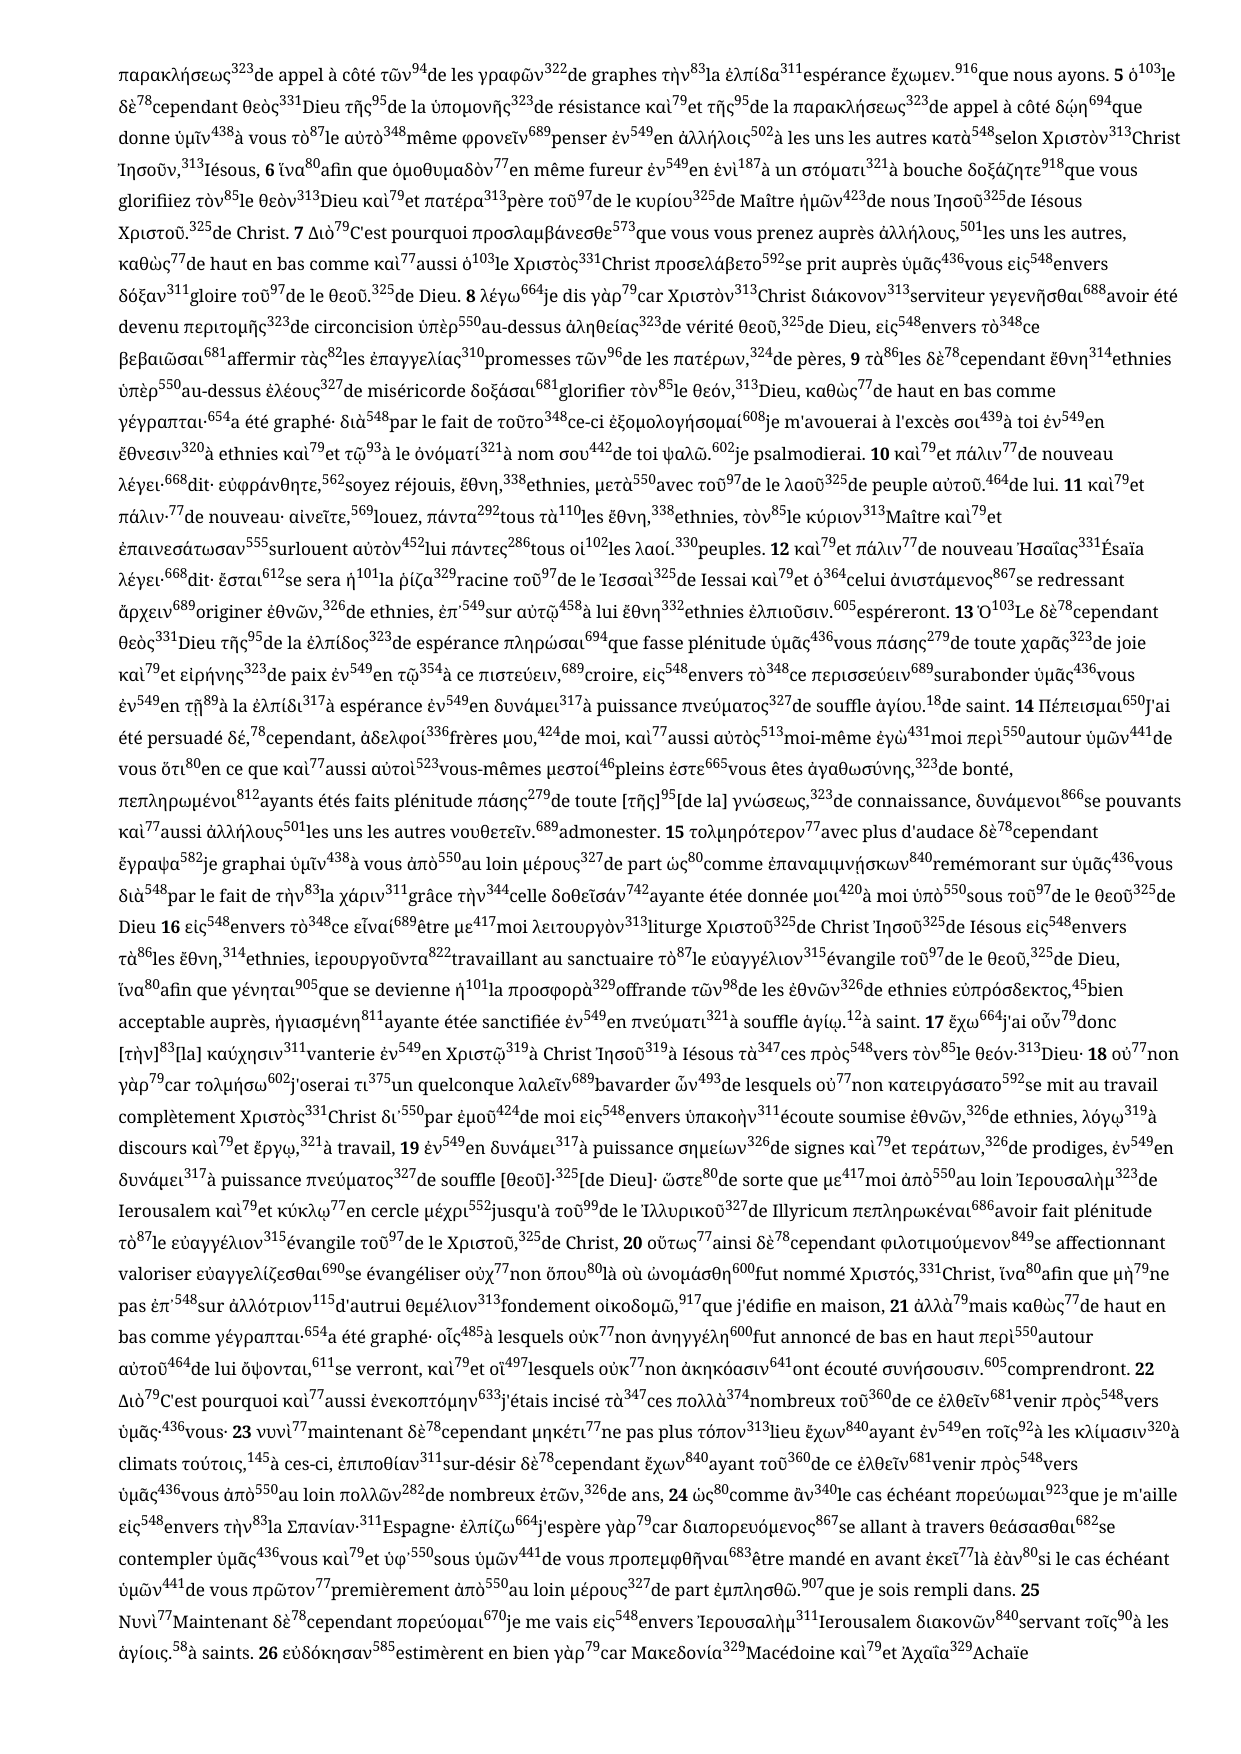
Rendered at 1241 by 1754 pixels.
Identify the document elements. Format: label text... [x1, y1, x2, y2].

text 1 Ὀφείλομεν663Nous devons δὲ78cependant ἡμεῖς430nous οἱ102les δυνατοὶ70puissants τὰ86les ἀσθενήματα314infirmités τῶν96de les ἀδυνάτων64de impuissants βαστάζειν689mettre en charge καὶ79et μὴ77ne pas ἑαυτοῖς508à nous-mêmes ἀρέσκειν.689plaire. 2 ἕκαστος390chacun ἡμῶν423de nous τῷ352à celui πλησίον77prochain ἀρεσκέτω572plaise εἰς548envers τὸ87le ἀγαθὸν55bon πρὸς548vers οἰκοδομήν·311édification en maison· 3 καὶ77aussi γὰρ79car ὁ103le Χριστὸς331Christ οὐχ77non ἑαυτῷ533à lui-même ἤρεσεν,586plut, ἀλλὰ79mais καθὼς77de haut en bas comme γέγραπται·654a été graphé· οἱ102les ὀνειδισμοὶ330réprobations τῶν357de ceux ὀνειδιζόντων833de réprouvants σε437toi ἐπέπεσαν585tombèrent dessus ἐπ᾽548sur ἐμέ.417moi. 4 ὅσα499autant lesquels γὰρ79car προεγράφη,600fut graphé d'avance, εἰς548envers τὴν83la ἡμετέραν216notre διδασκαλίαν311enseignement ἐγράφη,600fut graphé, ἵνα80afin que διὰ550par τῆς95de la ὑπομονῆς323de résistance καὶ79et διὰ550par τῆς95de la παρακλήσεως323de appel à côté τῶν94de les γραφῶν322de graphes τὴν83la ἐλπίδα311espérance ἔχωμεν.916que nous ayons. 5 ὁ103le δὲ78cependant θεὸς331Dieu τῆς95de la ὑπομονῆς323de résistance καὶ79et τῆς95de la παρακλήσεως323de appel à côté δῴη694que donne ὑμῖν438à vous τὸ87le αὐτὸ348même φρονεῖν689penser ἐν549en ἀλλήλοις502à les uns les autres κατὰ548selon Χριστὸν313Christ Ἰησοῦν,313Iésous, 6 ἵνα80afin que ὁμοθυμαδὸν77en même fureur ἐν549en ἑνὶ187à un στόματι321à bouche δοξάζητε918que vous glorifiiez τὸν85le θεὸν313Dieu καὶ79et πατέρα313père τοῦ97de le κυρίου325de Maître ἡμῶν423de nous Ἰησοῦ325de Iésous Χριστοῦ.325de Christ. 7 Διὸ79C'est pourquoi προσλαμβάνεσθε573que vous vous prenez auprès ἀλλήλους,501les uns les autres, καθὼς77de haut en bas comme καὶ77aussi ὁ103le Χριστὸς331Christ προσελάβετο592se prit auprès ὑμᾶς436vous εἰς548envers δόξαν311gloire τοῦ97de le θεοῦ.325de Dieu. 8 λέγω664je dis γὰρ79car Χριστὸν313Christ διάκονον313serviteur γεγενῆσθαι688avoir été devenu περιτομῆς323de circoncision ὑπὲρ550au-dessus ἀληθείας323de vérité θεοῦ,325de Dieu, εἰς548envers τὸ348ce βεβαιῶσαι681affermir τὰς82les ἐπαγγελίας310promesses τῶν96de les πατέρων,324de pères, 9 τὰ86les δὲ78cependant ἔθνη314ethnies ὑπὲρ550au-dessus ἐλέους327de miséricorde δοξάσαι681glorifier τὸν85le θεόν,313Dieu, καθὼς77de haut en bas comme γέγραπται·654a été graphé· διὰ548par le fait de τοῦτο348ce-ci ἐξομολογήσομαί608je m'avouerai à l'excès σοι439à toi ἐν549en ἔθνεσιν320à ethnies καὶ79et τῷ93à le ὀνόματί321à nom σου442de toi ψαλῶ.602je psalmodierai. 10 καὶ79et πάλιν77de nouveau λέγει·668dit· εὐφράνθητε,562soyez réjouis, ἔθνη,338ethnies, μετὰ550avec τοῦ97de le λαοῦ325de peuple αὐτοῦ.464de lui. 11 καὶ79et πάλιν·77de nouveau· αἰνεῖτε,569louez, πάντα292tous τὰ110les ἔθνη,338ethnies, τὸν85le κύριον313Maître καὶ79et ἐπαινεσάτωσαν555surlouent αὐτὸν452lui πάντες286tous οἱ102les λαοί.330peuples. 12 καὶ79et πάλιν77de nouveau Ἠσαΐας331Ésaïa λέγει·668dit· ἔσται612se sera ἡ101la ῥίζα329racine τοῦ97de le Ἰεσσαὶ325de Iessai καὶ79et ὁ364celui ἀνιστάμενος867se redressant ἄρχειν689originer ἐθνῶν,326de ethnies, ἐπ᾽549sur αὐτῷ458à lui ἔθνη332ethnies ἐλπιοῦσιν.605espéreront. 13 Ὁ103Le δὲ78cependant θεὸς331Dieu τῆς95de la ἐλπίδος323de espérance πληρώσαι694que fasse plénitude ὑμᾶς436vous πάσης279de toute χαρᾶς323de joie καὶ79et εἰρήνης323de paix ἐν549en τῷ354à ce πιστεύειν,689croire, εἰς548envers τὸ348ce περισσεύειν689surabonder ὑμᾶς436vous ἐν549en τῇ89à la ἐλπίδι317à espérance ἐν549en δυνάμει317à puissance πνεύματος327de souffle ἁγίου.18de saint. 14 Πέπεισμαι650J'ai été persuadé δέ,78cependant, ἀδελφοί336frères μου,424de moi, καὶ77aussi αὐτὸς513moi-même ἐγὼ431moi περὶ550autour ὑμῶν441de vous ὅτι80en ce que καὶ77aussi αὐτοὶ523vous-mêmes μεστοί46pleins ἐστε665vous êtes ἀγαθωσύνης,323de bonté, πεπληρωμένοι812ayants étés faits plénitude πάσης279de toute [τῆς]95[de la] γνώσεως,323de connaissance, δυνάμενοι866se pouvants καὶ77aussi ἀλλήλους501les uns les autres νουθετεῖν.689admonester. 15 τολμηρότερον77avec plus d'audace δὲ78cependant ἔγραψα582je graphai ὑμῖν438à vous ἀπὸ550au loin μέρους327de part ὡς80comme ἐπαναμιμνῄσκων840remémorant sur ὑμᾶς436vous διὰ548par le fait de τὴν83la χάριν311grâce τὴν344celle δοθεῖσάν742ayante étée donnée μοι420à moi ὑπὸ550sous τοῦ97de le θεοῦ325de Dieu 16 εἰς548envers τὸ348ce εἶναί689être με417moi λειτουργὸν313liturge Χριστοῦ325de Christ Ἰησοῦ325de Iésous εἰς548envers τὰ86les ἔθνη,314ethnies, ἱερουργοῦντα822travaillant au sanctuaire τὸ87le εὐαγγέλιον315évangile τοῦ97de le θεοῦ,325de Dieu, ἵνα80afin que γένηται905que se devienne ἡ101la προσφορὰ329offrande τῶν98de les ἐθνῶν326de ethnies εὐπρόσδεκτος,45bien acceptable auprès, ἡγιασμένη811ayante étée sanctifiée ἐν549en πνεύματι321à souffle ἁγίῳ.12à saint. 17 ἔχω664j'ai οὖν79donc [τὴν]83[la] καύχησιν311vanterie ἐν549en Χριστῷ319à Christ Ἰησοῦ319à Iésous τὰ347ces πρὸς548vers τὸν85le θεόν·313Dieu· 18 οὐ77non γὰρ79car τολμήσω602j'oserai τι375un quelconque λαλεῖν689bavarder ὧν493de lesquels οὐ77non κατειργάσατο592se mit au travail complètement Χριστὸς331Christ δι᾽550par ἐμοῦ424de moi εἰς548envers ὑπακοὴν311écoute soumise ἐθνῶν,326de ethnies, λόγῳ319à discours καὶ79et ἔργῳ,321à travail, 19 ἐν549en δυνάμει317à puissance σημείων326de signes καὶ79et τεράτων,326de prodiges, ἐν549en δυνάμει317à puissance πνεύματος327de souffle [θεοῦ]·325[de Dieu]· ὥστε80de sorte que με417moi ἀπὸ550au loin Ἰερουσαλὴμ323de Ierousalem καὶ79et κύκλῳ77en cercle μέχρι552jusqu'à τοῦ99de le Ἰλλυρικοῦ327de Illyricum πεπληρωκέναι686avoir fait plénitude τὸ87le εὐαγγέλιον315évangile τοῦ97de le Χριστοῦ,325de Christ, 20 οὕτως77ainsi δὲ78cependant φιλοτιμούμενον849se affectionnant valoriser εὐαγγελίζεσθαι690se évangéliser οὐχ77non ὅπου80là où ὠνομάσθη600fut nommé Χριστός,331Christ, ἵνα80afin que μὴ79ne pas ἐπ᾽548sur ἀλλότριον115d'autrui θεμέλιον313fondement οἰκοδομῶ,917que j'édifie en maison, 21 ἀλλὰ79mais καθὼς77de haut en bas comme γέγραπται·654a été graphé· οἷς485à lesquels οὐκ77non ἀνηγγέλη600fut annoncé de bas en haut περὶ550autour αὐτοῦ464de lui ὄψονται,611se verront, καὶ79et οἳ497lesquels οὐκ77non ἀκηκόασιν641ont écouté συνήσουσιν.605comprendront. 22 Διὸ79C'est pourquoi καὶ77aussi ἐνεκοπτόμην633j'étais incisé τὰ347ces πολλὰ374nombreux τοῦ360de ce ἐλθεῖν681venir πρὸς548vers ὑμᾶς·436vous· 23 νυνὶ77maintenant δὲ78cependant μηκέτι77ne pas plus τόπον313lieu ἔχων840ayant ἐν549en τοῖς92à les κλίμασιν320à climats τούτοις,145à ces-ci, ἐπιποθίαν311sur-désir δὲ78cependant ἔχων840ayant τοῦ360de ce ἐλθεῖν681venir πρὸς548vers ὑμᾶς436vous ἀπὸ550au loin πολλῶν282de nombreux ἐτῶν,326de ans, 24 ὡς80comme ἂν340le cas échéant πορεύωμαι923que je m'aille εἰς548envers τὴν83la Σπανίαν·311Espagne· ἐλπίζω664j'espère γὰρ79car διαπορευόμενος867se allant à travers θεάσασθαι682se contempler ὑμᾶς436vous καὶ79et ὑφ᾽550sous ὑμῶν441de vous προπεμφθῆναι683être mandé en avant ἐκεῖ77là ἐὰν80si le cas échéant ὑμῶν441de vous πρῶτον77premièrement ἀπὸ550au loin μέρους327de part ἐμπλησθῶ.907que je sois rempli dans. 25 Νυνὶ77Maintenant δὲ78cependant πορεύομαι670je me vais εἰς548envers Ἰερουσαλὴμ311Ierousalem διακονῶν840servant τοῖς90à les ἁγίοις.58à saints. 26 εὐδόκησαν585estimèrent en bien γὰρ79car Μακεδονία329Macédoine καὶ79et Ἀχαΐα329Achaïe κοινωνίαν311communion τινὰ267une quelconque ποιήσασθαι682se faire εἰς548envers τοὺς84les πτωχοὺς52pauvres τῶν96de les ἁγίων64de saints τῶν357de ceux ἐν549en Ἰερουσαλήμ.317à Ierousalem. 27 εὐδόκησαν585estimèrent en bien γὰρ79car καὶ79et ὀφειλέται330débiteurs εἰσὶν667sont αὐτῶν·463de eux· εἰ80si γὰρ79car τοῖς92à les πνευματικοῖς60à souffliques αὐτῶν463de eux ἐκοινώνησαν585communièrent τὰ104les ἔθνη,332ethnies, ὀφείλουσιν667doivent καὶ77aussi ἐν549en τοῖς92à les σαρκικοῖς60à charnels λειτουργῆσαι681faire liturgie αὐτοῖς.457à eux. 28 τοῦτο348ce-ci οὖν79donc ἐπιτελέσας721ayant achevé au-dessus καὶ79et σφραγισάμενος740se ayant scellé αὐτοῖς457à eux τὸν85le καρπὸν313fruit τοῦτον,138celui-ci, ἀπελεύσομαι608je m'éloignerai δι᾽550par ὑμῶν441de vous εἰς548envers Σπανίαν·311Espagne· 29 οἶδα638j'ai su δὲ78cependant ὅτι80en ce que ἐρχόμενος867se venant πρὸς548vers ὑμᾶς436vous ἐν549en πληρώματι321à plénitude εὐλογίας323de éloge Χριστοῦ325de Christ ἐλεύσομαι.608je me viendrai. 30 Παρακαλῶ664J'appelle à côté δὲ78cependant ὑμᾶς436vous [,933[, ἀδελφοί,]330frères,] διὰ550par τοῦ97de le κυρίου325de Maître ἡμῶν423de nous Ἰησοῦ325de Iésous Χριστοῦ325de Christ καὶ79et διὰ550par τῆς95de la ἀγάπης323de amour τοῦ99de le πνεύματος327de souffle συναγωνίσασθαί682se agoniser avec μοι420à moi ἐν549en ταῖς88à les προσευχαῖς316à prières ὑπὲρ550au-dessus ἐμοῦ424de moi πρὸς548vers τὸν85le θεόν,313Dieu, 31 ἵνα77afin que ῥυσθῶ907que je sois délivré ἀπὸ550au loin τῶν357de ceux ἀπειθούντων833de désobéissants ἐν549en τῇ89à la Ἰουδαίᾳ317à Ioudaia καὶ79et ἡ101la διακονία329service μου424de moi ἡ496celle εἰς548envers Ἰερουσαλὴμ311Ierousalem εὐπρόσδεκτος45bien acceptable auprès τοῖς90à les ἁγίοις58à saints γένηται,905que se devienne, 32 ἵνα80afin que ἐν549en χαρᾷ317à joie ἔλθω895que je vienne πρὸς548vers ὑμᾶς436vous διὰ550par θελήματος327de volonté θεοῦ325de Dieu συναναπαύσωμαι901que je me pause de bas en haut ensemble ὑμῖν.438à vous. 33 Ὁ103Le δὲ78cependant θεὸς331Dieu τῆς95de la εἰρήνης323de paix μετὰ550avec πάντων383de tous ὑμῶν,441de vous, ἀμήν.304amen. [118, 59, 1181, 1665]
